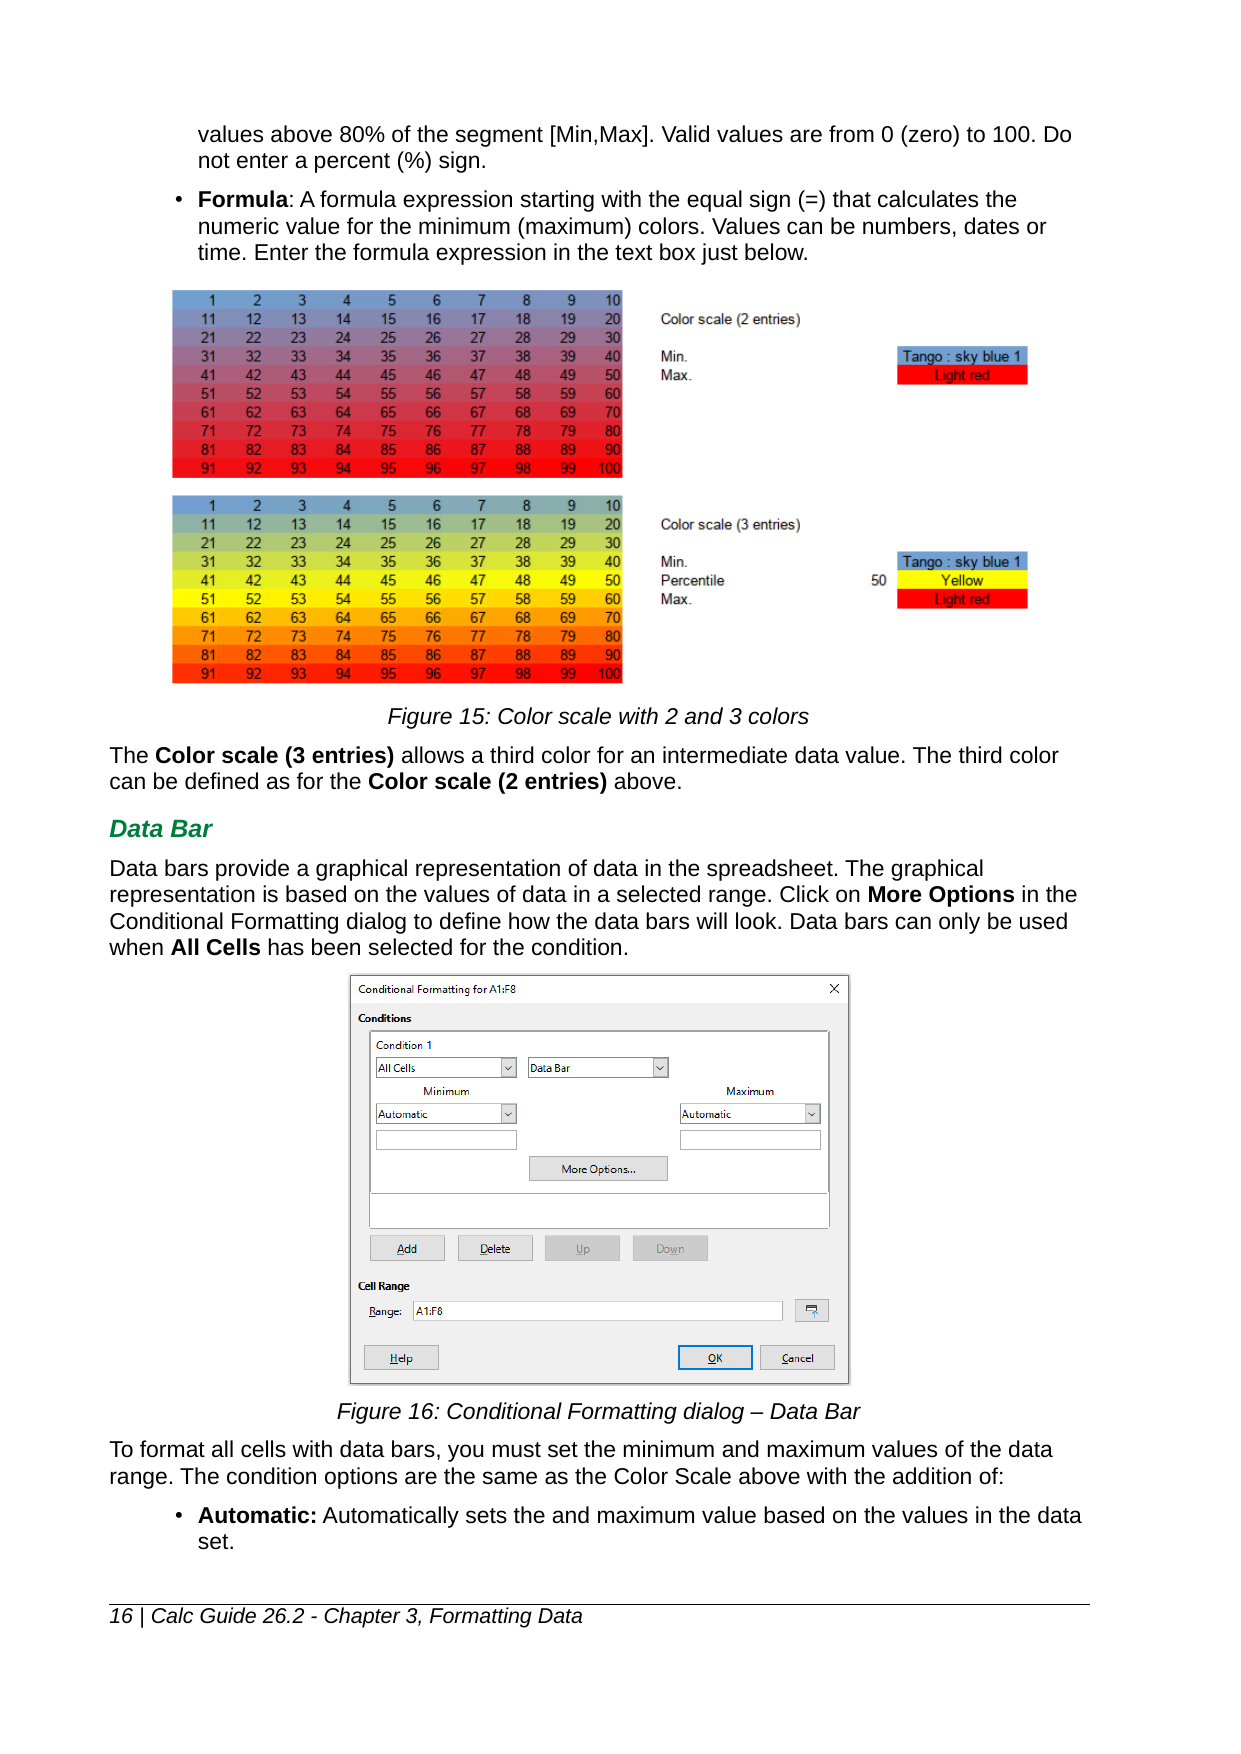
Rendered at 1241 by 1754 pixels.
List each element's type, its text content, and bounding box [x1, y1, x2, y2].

picture [347, 973, 852, 1386]
text Figure 15: Color scale with 2 and 3 colors [156, 703, 1042, 729]
picture [156, 277, 1043, 691]
subtitle Data Bar [109, 814, 1090, 843]
text Figure 16: Conditional Formatting dialog – Data Bar [336, 1398, 862, 1424]
list values above 80% of the segment [Min,Max]. Valid values are from 0 (zero) to 100. Do not enter a percent (%) sign. [183, 121, 1090, 174]
text Data bars provide a graphical representation of data in the spreadsheet. The graphical representation is based on the values of data in a selected range. Click on More Options in the Conditional Formatting dialog to define how the data bars will look. Data bars can only be used when All Cells has been selected for the condition. [109, 855, 1090, 961]
list Automatic: Automatically sets the and maximum value based on the values in the data set. [183, 1502, 1090, 1554]
list Formula: A formula expression starting with the equal sign (=) that calculates the numeric value for the minimum (maximum) colors. Values can be numbers, dates or time. Enter the formula expression in the text box just below. [183, 186, 1090, 265]
list The Color scale (3 entries) allows a third color for an intermediate data value. The third color can be defined as for the Color scale (2 entries) above. [109, 742, 1090, 794]
list To format all cells with data bars, you must set the minimum and maximum values of the data range. The condition options are the same as the Color Scale above with the addition of: [109, 1436, 1090, 1489]
